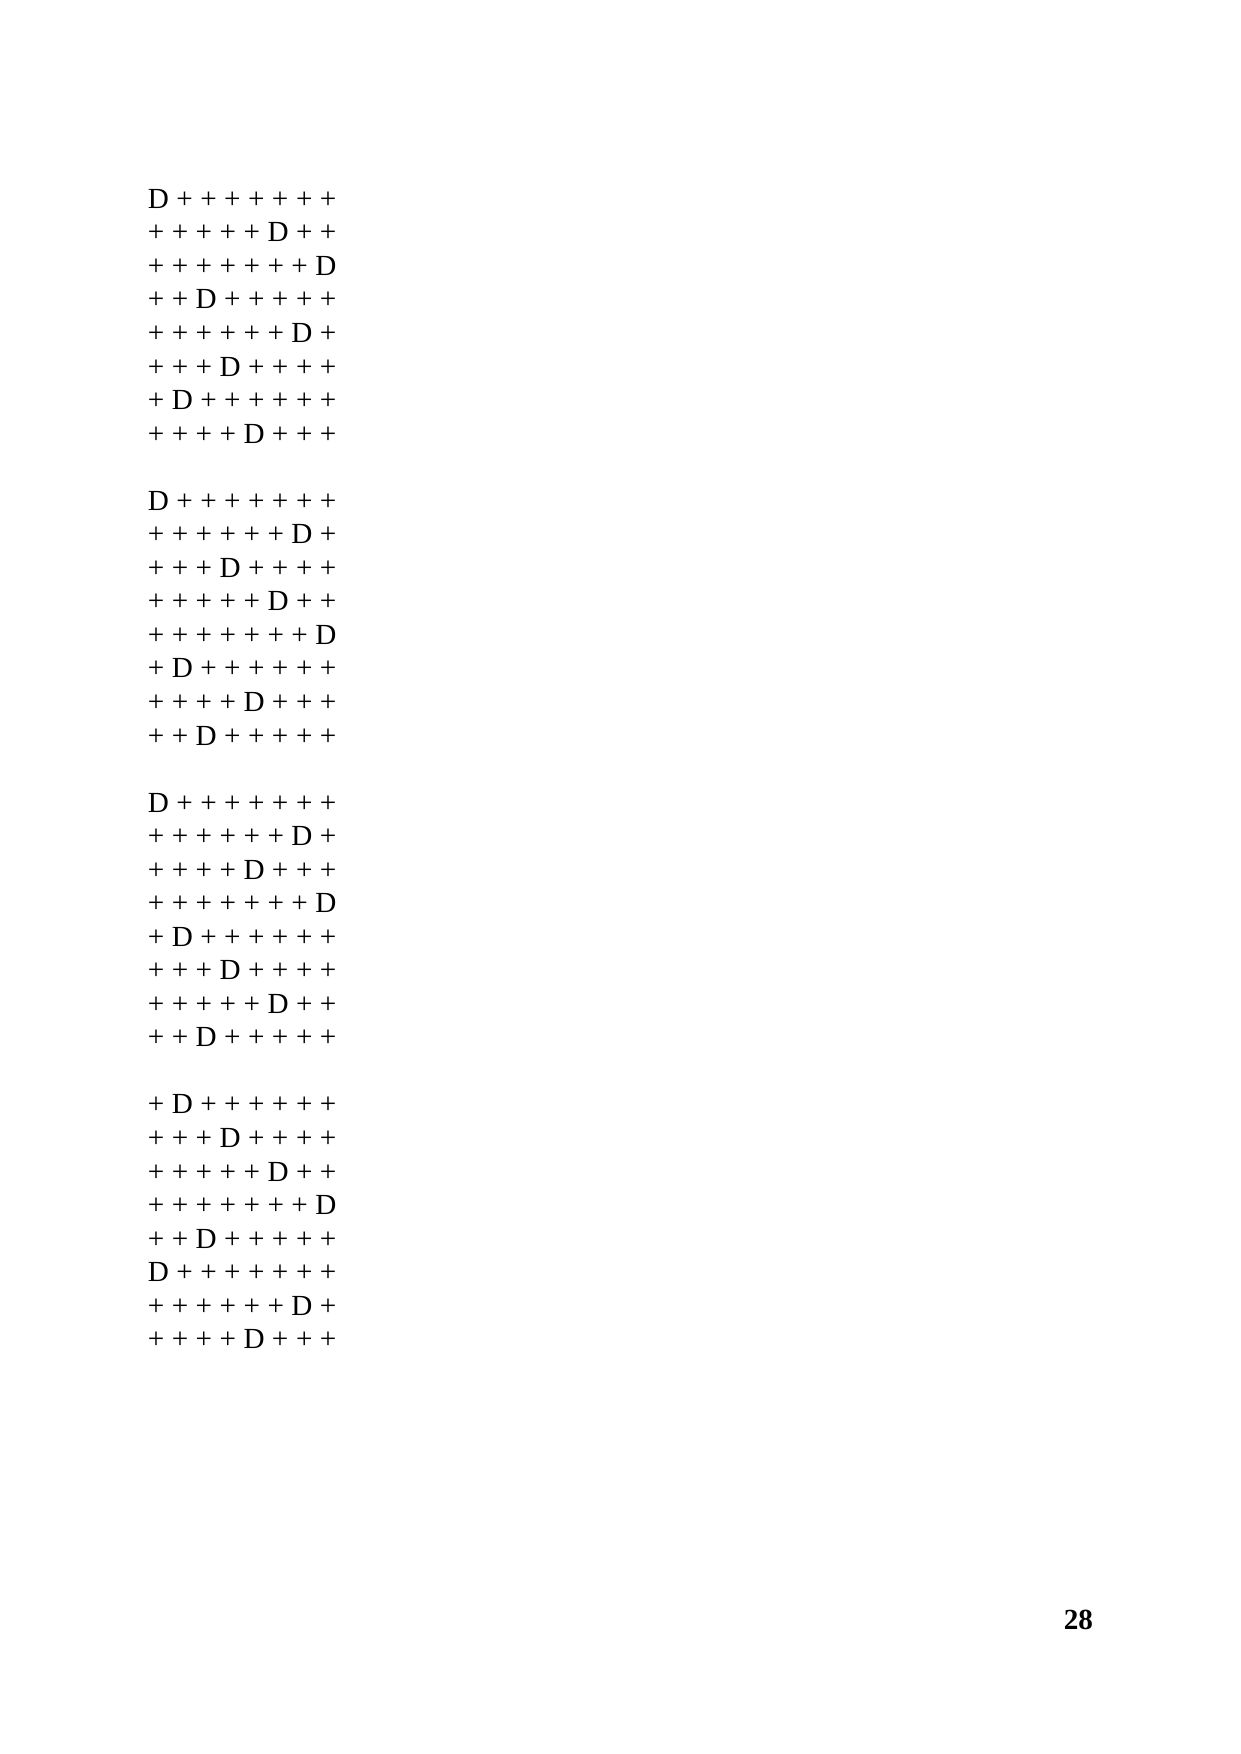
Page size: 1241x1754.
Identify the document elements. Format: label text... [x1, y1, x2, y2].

text + + + + D + + + [148, 1322, 1093, 1355]
text + + + D + + + + [148, 953, 1093, 986]
text + + D + + + + + [148, 1221, 1093, 1254]
text D + + + + + + + [148, 1254, 1093, 1288]
text + + + + + + + D [148, 1187, 1093, 1221]
text + + + + D + + + [148, 684, 1093, 718]
text + + + + + + + D [148, 617, 1093, 651]
text D + + + + + + + [148, 785, 1093, 818]
text + + + + + D + + [148, 1154, 1093, 1187]
text + + + + + D + + [148, 584, 1093, 617]
text + + + + + D + + [148, 215, 1093, 248]
text D + + + + + + + [148, 483, 1093, 517]
text + + + + + + + D [148, 248, 1093, 282]
text + + + + D + + + [148, 416, 1093, 449]
text + + + + + + D + [148, 517, 1093, 550]
text + + + + + + D + [148, 1288, 1093, 1322]
text + D + + + + + + [148, 1087, 1093, 1120]
text + D + + + + + + [148, 382, 1093, 416]
text + + D + + + + + [148, 282, 1093, 315]
text + + + + D + + + [148, 852, 1093, 886]
text + + D + + + + + [148, 1020, 1093, 1053]
text + + + D + + + + [148, 349, 1093, 382]
text D + + + + + + + [148, 181, 1093, 215]
text + + + + + + + D [148, 886, 1093, 919]
text + + D + + + + + [148, 718, 1093, 751]
text + + + + + + D + [148, 315, 1093, 349]
text + + + D + + + + [148, 1120, 1093, 1154]
text + + + + + + D + [148, 818, 1093, 852]
text + + + + + D + + [148, 986, 1093, 1020]
text + + + D + + + + [148, 550, 1093, 584]
text + D + + + + + + [148, 919, 1093, 953]
text + D + + + + + + [148, 651, 1093, 684]
